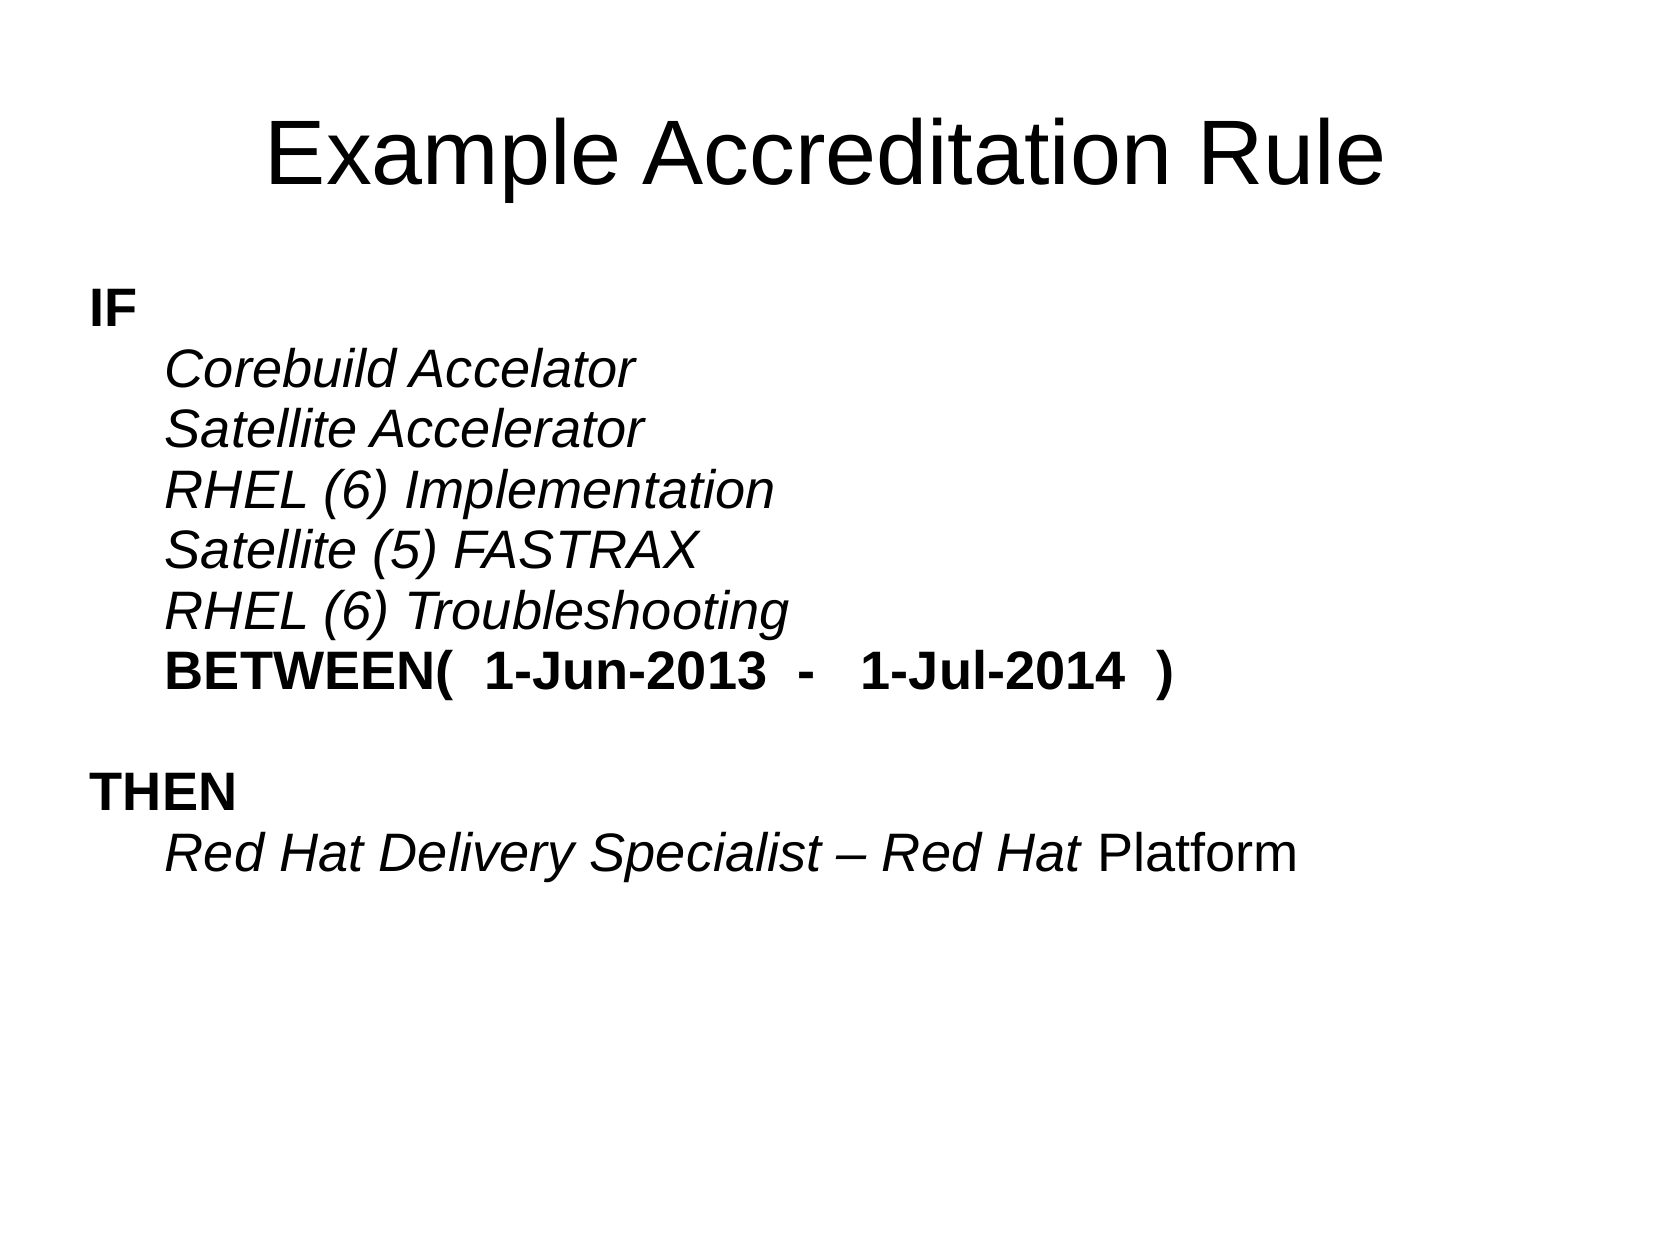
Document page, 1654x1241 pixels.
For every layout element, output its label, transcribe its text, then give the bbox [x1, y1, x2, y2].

text_box IF Corebuild Accelator Satellite Accelerator RHEL (6) Implementation Satellite (5) FASTRAX RHEL (6) Troubleshooting BETWEEN( 1-Jun-2013 - 1-Jul-2014 ) THEN Red Hat Delivery Specialist – Red Hat Platform [74, 270, 1605, 891]
title Example Accreditation Rule [82, 49, 1571, 257]
